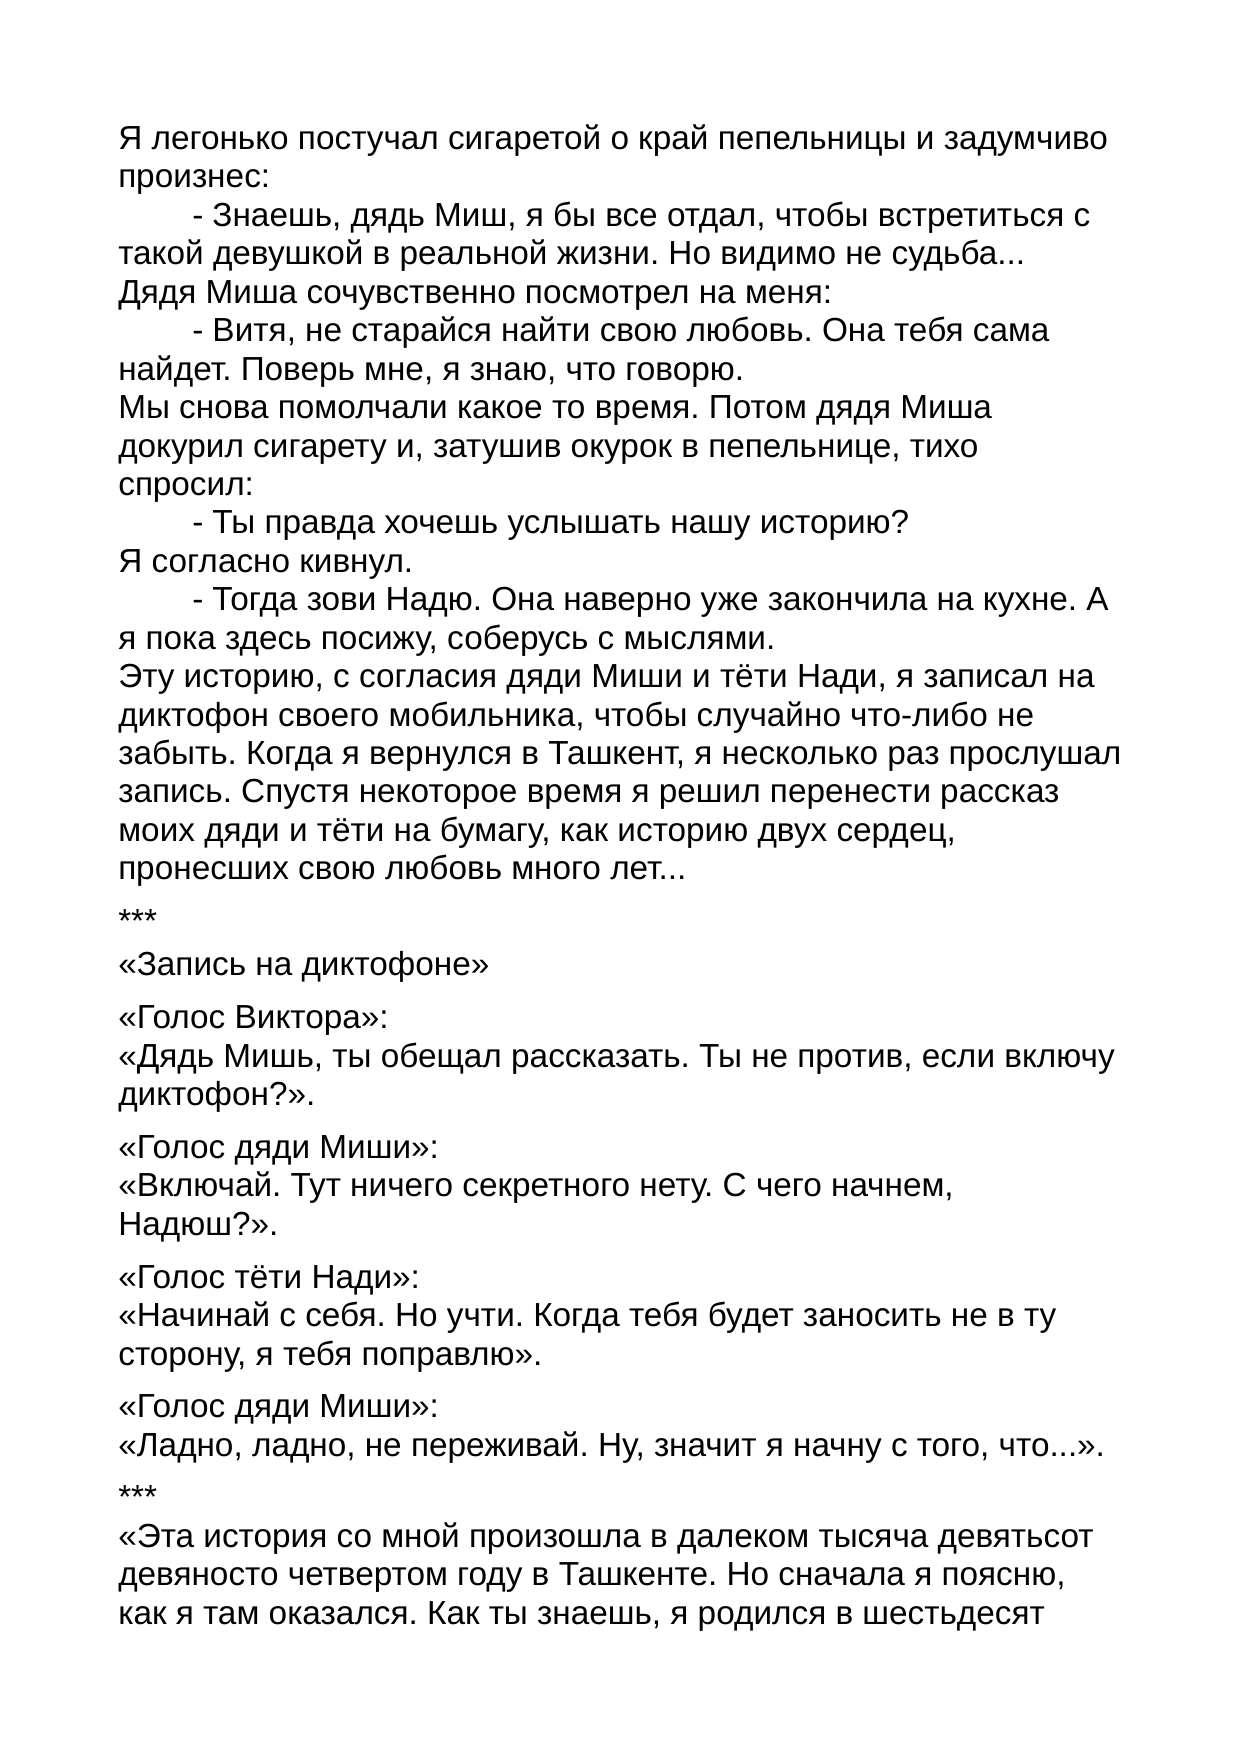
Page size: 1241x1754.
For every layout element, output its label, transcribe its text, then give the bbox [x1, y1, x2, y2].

text «Голос Виктора»: [118, 997, 1122, 1036]
text Эту историю, с согласия дяди Миши и тёти Нади, я записал на диктофон своего мобильника, чтобы случайно что-либо не забыть. Когда я вернулся в Ташкент, я несколько раз прослушал запись. Спустя некоторое время я решил перенести рассказ моих дяди и тёти на бумагу, как историю двух сердец, пронесших свою любовь много лет... [118, 656, 1122, 887]
text - Ты правда хочешь услышать нашу историю? [118, 502, 1122, 541]
text «Ладно, ладно, не переживай. Ну, значит я начну с того, что...». [118, 1425, 1122, 1463]
text *** [118, 901, 1122, 940]
text Мы снова помолчали какое то время. Потом дядя Миша докурил сигарету и, затушив окурок в пепельнице, тихо спросил: [118, 387, 1122, 502]
text «Эта история со мной произошла в далеком тысяча девятьсот девяносто четвертом году в Ташкенте. Но сначала я поясню, как я там оказался. Как ты знаешь, я родился в шестьдесят [118, 1516, 1122, 1631]
text - Тогда зови Надю. Она наверно уже закончила на кухне. А я пока здесь посижу, соберусь с мыслями. [118, 579, 1122, 656]
text - Знаешь, дядь Миш, я бы все отдал, чтобы встретиться с такой девушкой в реальной жизни. Но видимо не судьба... [118, 195, 1122, 272]
text «Включай. Тут ничего секретного нету. С чего начнем, Надюш?». [118, 1165, 1122, 1242]
text Я легонько постучал сигаретой о край пепельницы и задумчиво произнес: [118, 118, 1122, 195]
text «Голос дяди Миши»: [118, 1386, 1122, 1425]
text «Голос дяди Миши»: [118, 1127, 1122, 1165]
text *** [118, 1478, 1122, 1516]
text «Дядь Мишь, ты обещал рассказать. Ты не против, если включу диктофон?». [118, 1036, 1122, 1113]
text Дядя Миша сочувственно посмотрел на меня: [118, 272, 1122, 310]
text «Начинай с себя. Но учти. Когда тебя будет заносить не в ту сторону, я тебя поправлю». [118, 1295, 1122, 1372]
text - Витя, не старайся найти свою любовь. Она тебя сама найдет. Поверь мне, я знаю, что говорю. [118, 310, 1122, 387]
text Я согласно кивнул. [118, 541, 1122, 579]
text «Запись на диктофоне» [118, 944, 1122, 983]
text «Голос тёти Нади»: [118, 1257, 1122, 1295]
